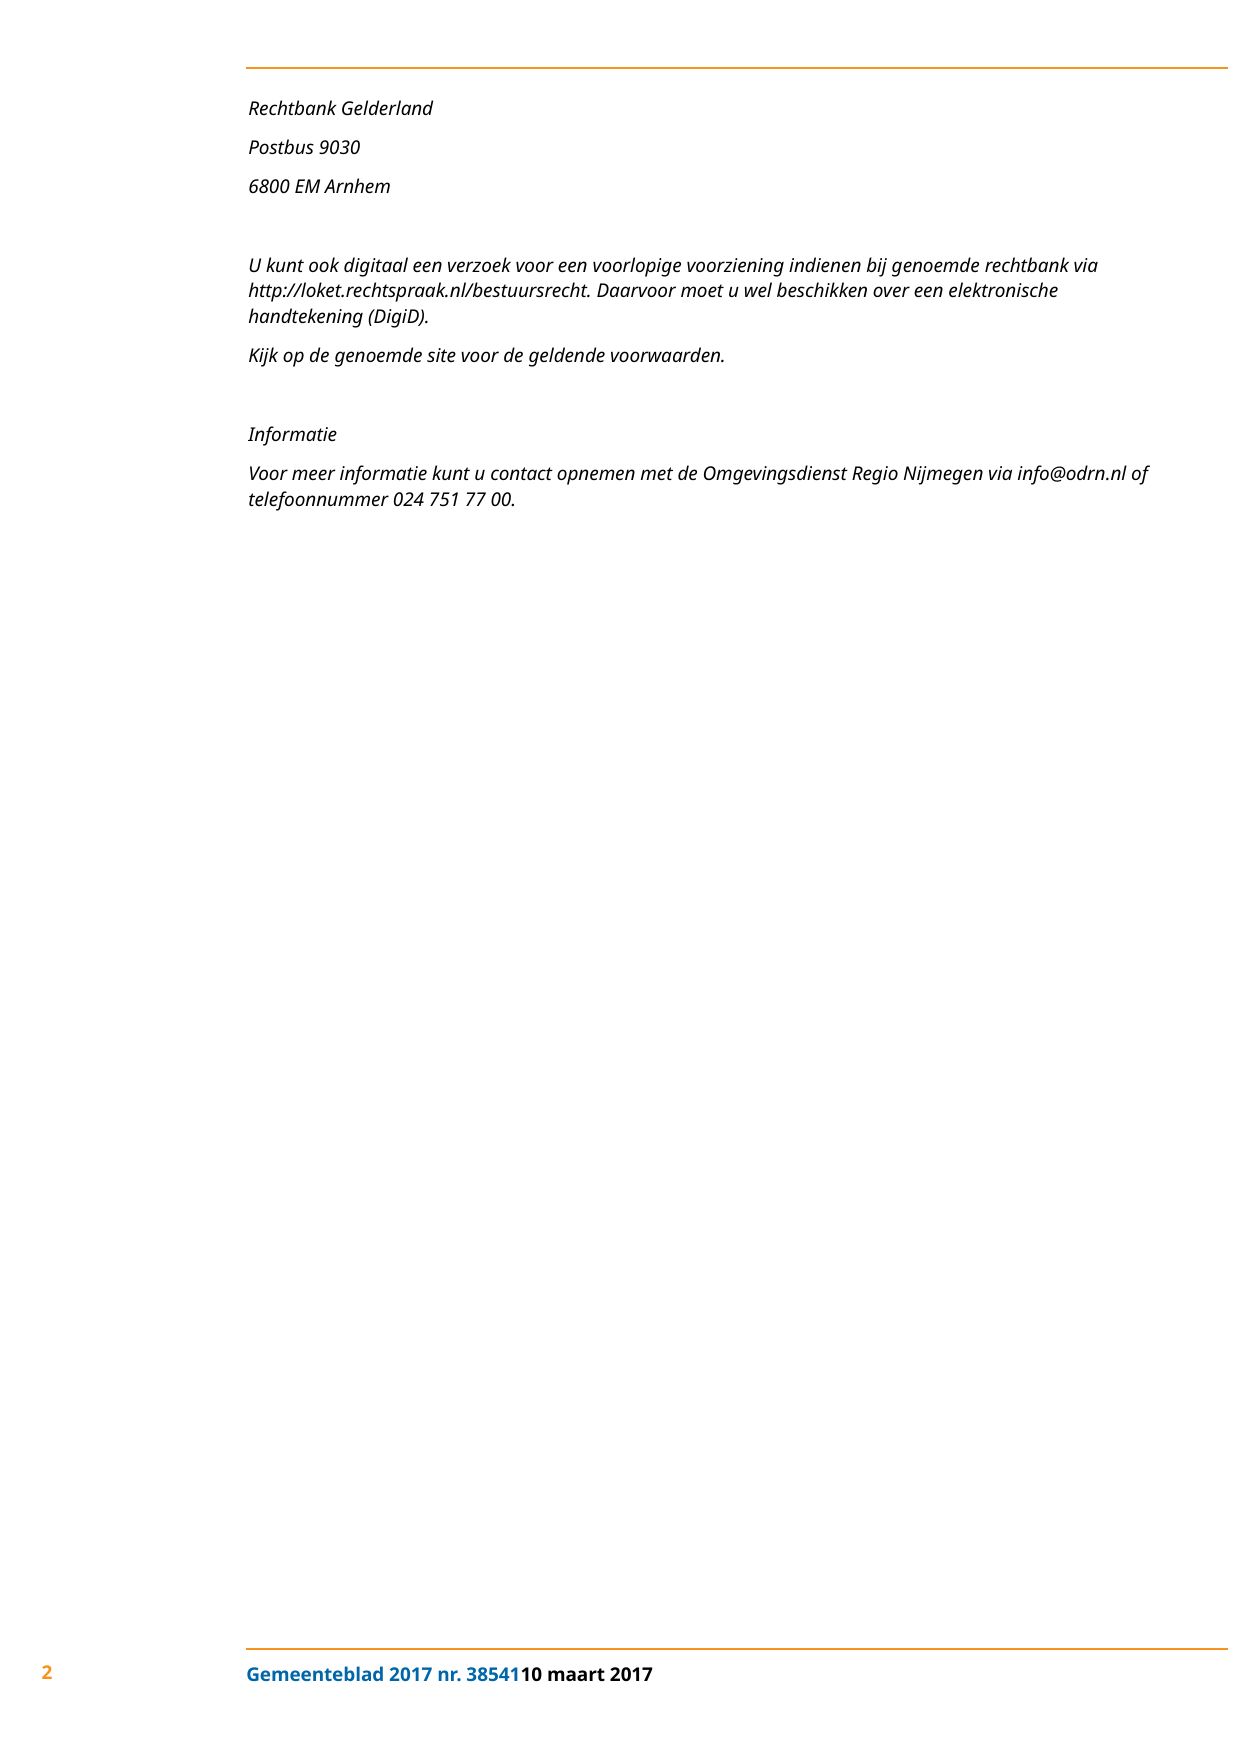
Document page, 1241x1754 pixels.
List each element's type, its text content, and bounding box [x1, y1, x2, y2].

text Rechtbank Gelderland [248, 95, 1152, 121]
picture [41, 47, 231, 172]
text Kijk op de genoemde site voor de geldende voorwaarden. [248, 343, 1152, 368]
text 6800 EM Arnhem [248, 173, 1152, 199]
text Voor meer informatie kunt u contact opnemen met de Omgevingsdienst Regio Nijmegen via info@odrn.nl of telefoonnummer 024 751 77 00. [248, 460, 1152, 512]
text Postbus 9030 [248, 134, 1152, 160]
text Informatie [248, 421, 1152, 447]
text U kunt ook digitaal een verzoek voor een voorlopige voorziening indienen bij genoemde rechtbank via http://loket.rechtspraak.nl/bestuursrecht. Daarvoor moet u wel beschikken over een elektronische handtekening (DigiD). [248, 252, 1152, 329]
